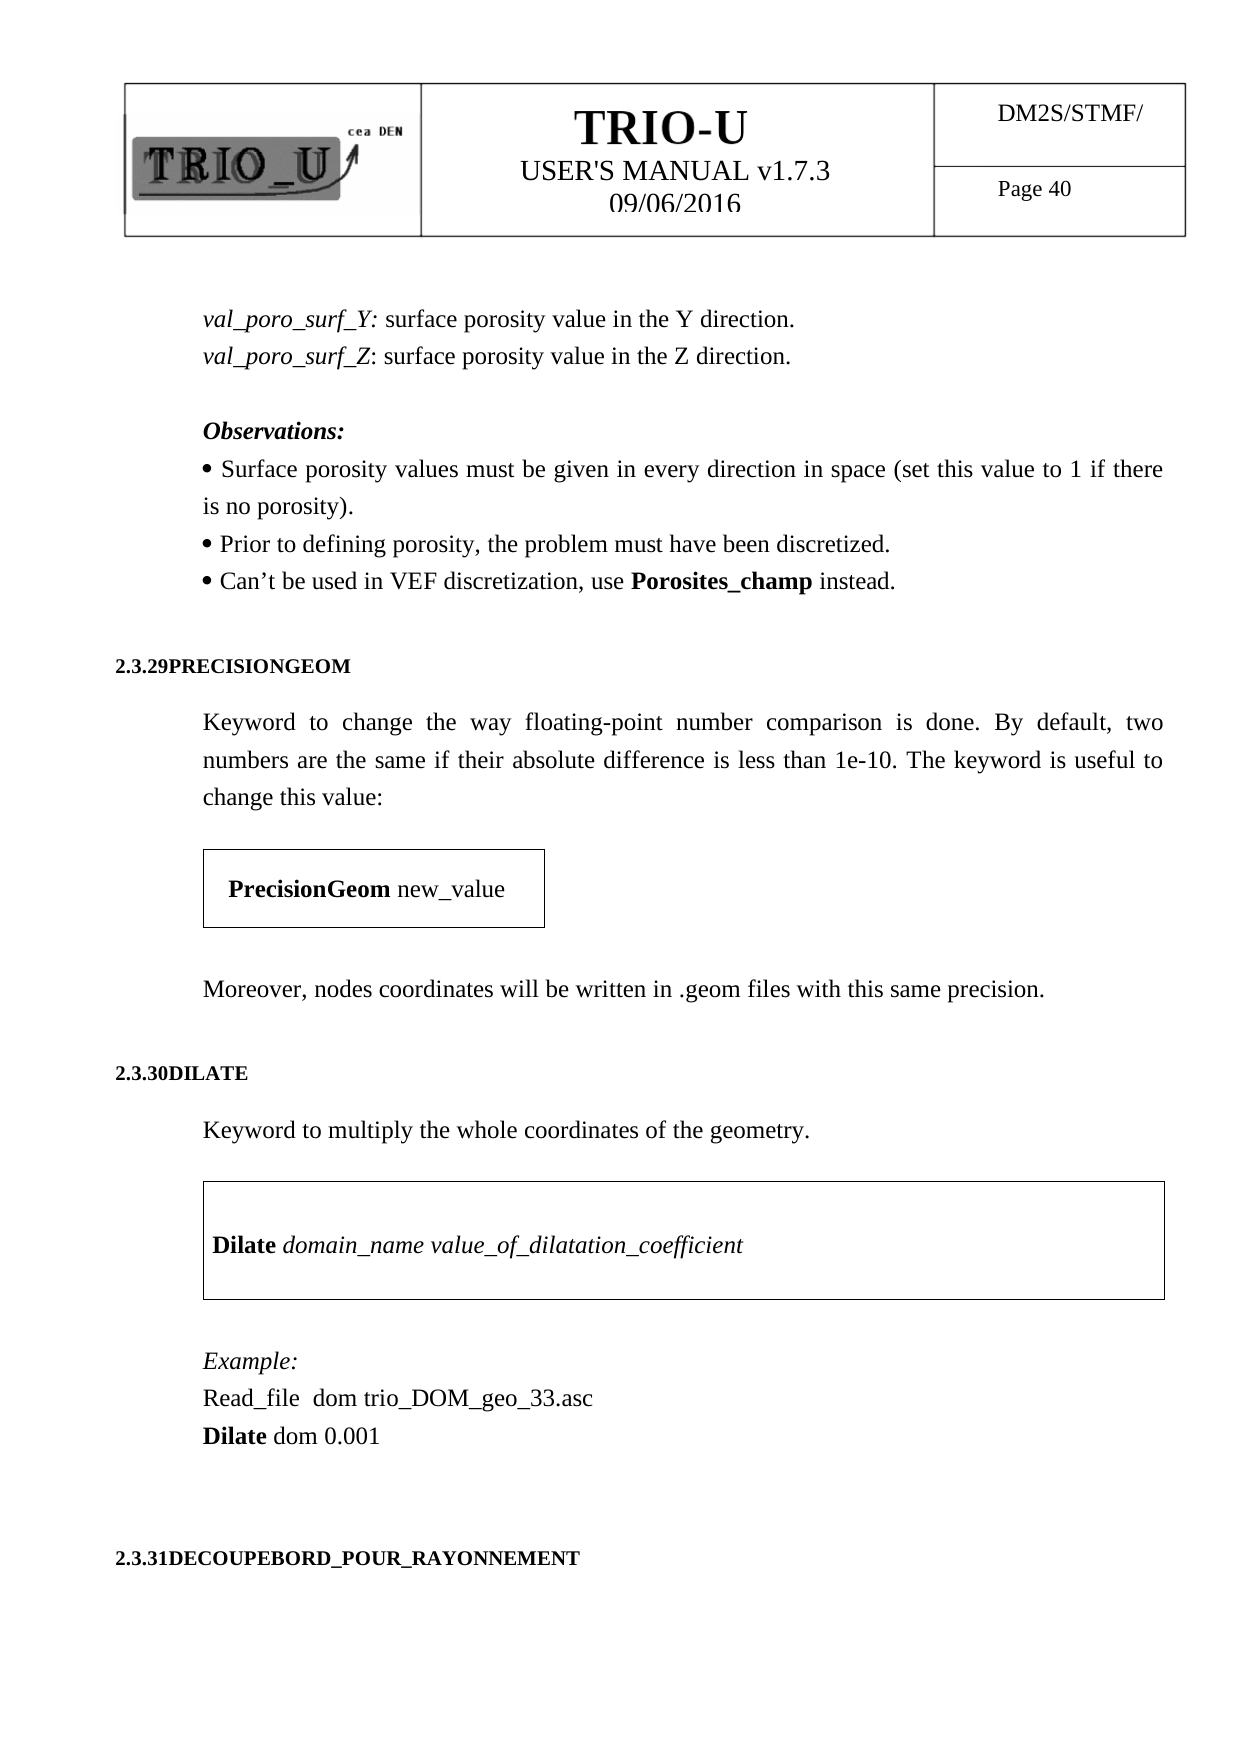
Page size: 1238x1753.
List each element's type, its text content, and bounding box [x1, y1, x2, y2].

subtitle DECOUPEBORD_POUR_RAYONNEMENT [115, 1546, 1164, 1570]
text Observations: [203, 408, 1165, 445]
text val_poro_surf_Z: surface porosity value in the Z direction. [203, 333, 1165, 370]
text Dilate domain_name value_of_dilatation_coefficient [204, 1218, 1164, 1259]
text val_poro_surf_Y: surface porosity value in the Y direction. [203, 295, 1165, 333]
text  Surface porosity values must be given in every direction in space (set this value to 1 if there is no porosity). [203, 445, 1165, 520]
text  Prior to defining porosity, the problem must have been discretized. [203, 520, 1165, 558]
text  Can’t be used in VEF discretization, use Porosites_champ instead. [203, 558, 1165, 595]
text Example: [203, 1337, 1165, 1375]
text Dilate dom 0.001 [203, 1412, 1165, 1450]
subtitle PRECISIONGEOM [115, 654, 1164, 678]
text Read_file dom trio_DOM_geo_33.asc [203, 1375, 1165, 1412]
subtitle DILATE [115, 1061, 1164, 1085]
text Keyword to multiply the whole coordinates of the geometry. [203, 1106, 1165, 1143]
table_header PrecisionGeom new_value [204, 850, 544, 927]
text Moreover, nodes coordinates will be written in .geom files with this same precision. [203, 965, 1165, 1003]
text Keyword to change the way floating-point number comparison is done. By default, two numbers are the same if their absolute difference is less than 1e-10. The keyword is useful to change this value: [203, 698, 1165, 811]
